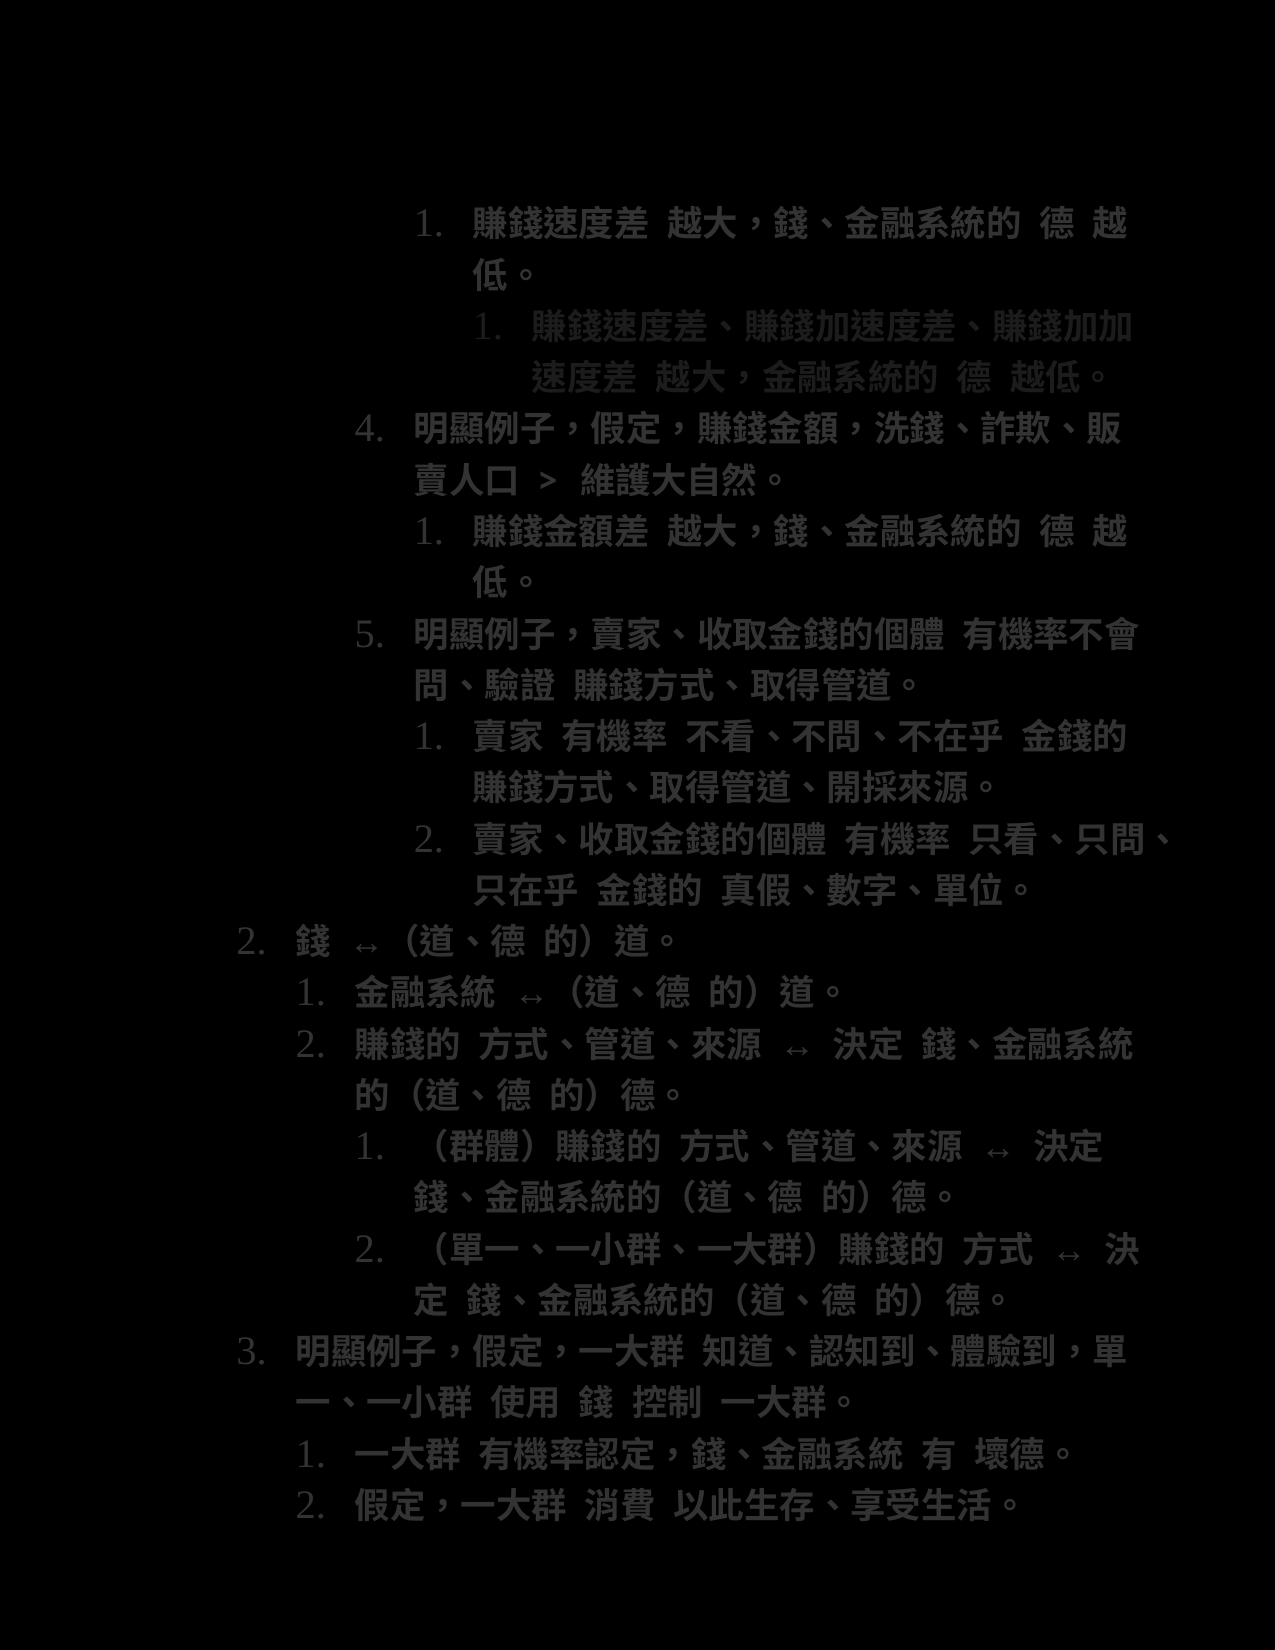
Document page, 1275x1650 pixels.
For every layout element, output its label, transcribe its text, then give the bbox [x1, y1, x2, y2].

list 賣家 有機率 不看、不問、不在乎 金錢的 賺錢方式、取得管道、開採來源。 [413, 708, 1157, 811]
list 明顯例子，賣家、收取金錢的個體 有機率不會 問、驗證 賺錢方式、取得管道。 [354, 606, 1157, 708]
list 明顯例子，假定，賺錢金額，洗錢、詐欺、販賣人口 > 維護大自然。 [354, 401, 1157, 503]
list 金融系統 ↔（道、德 的）道。 [295, 965, 1157, 1016]
list 賺錢速度差、賺錢加速度差、賺錢加加速度差 越大，金融系統的 德 越低。 [472, 298, 1157, 401]
list 假定，一大群 消費 以此生存、享受生活。 [295, 1477, 1157, 1528]
list 賺錢金額差 越大，錢、金融系統的 德 越低。 [413, 503, 1157, 606]
list 賣家、收取金錢的個體 有機率 只看、只問、只在乎 金錢的 真假、數字、單位。 [413, 811, 1157, 913]
list 錢 ↔（道、德 的）道。 [236, 913, 1157, 965]
list 明顯例子，假定，一大群 知道、認知到、體驗到，單一、一小群 使用 錢 控制 一大群。 [236, 1323, 1157, 1426]
list 一大群 有機率認定，錢、金融系統 有 壞德。 [295, 1426, 1157, 1477]
list （單一、一小群、一大群）賺錢的 方式 ↔ 決定 錢、金融系統的（道、德 的）德。 [354, 1221, 1157, 1323]
list 賺錢的 方式、管道、來源 ↔ 決定 錢、金融系統的（道、德 的）德。 [295, 1016, 1157, 1118]
list （群體）賺錢的 方式、管道、來源 ↔ 決定 錢、金融系統的（道、德 的）德。 [354, 1118, 1157, 1221]
list 賺錢速度差 越大，錢、金融系統的 德 越低。 [413, 196, 1157, 298]
